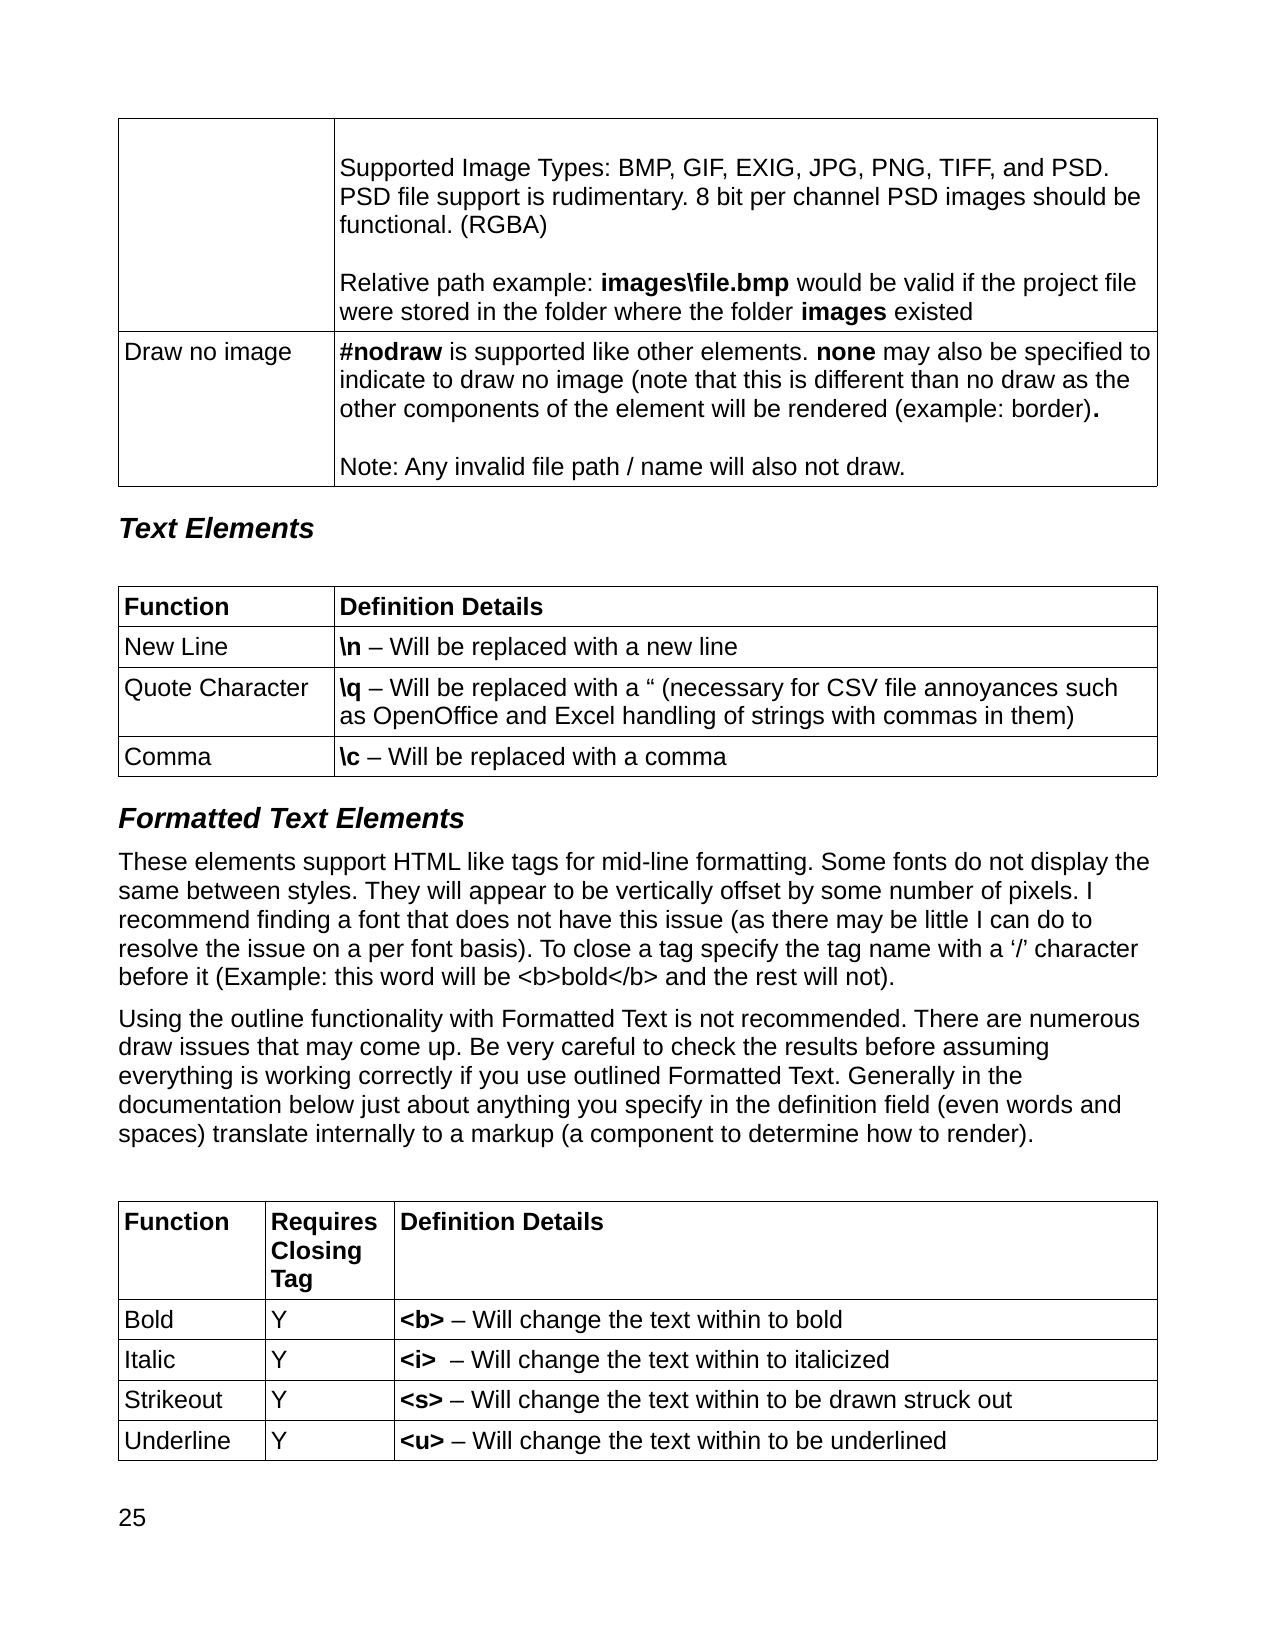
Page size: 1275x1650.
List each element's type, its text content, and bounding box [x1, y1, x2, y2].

table_cell <b> – Will change the text within to bold [395, 1300, 1157, 1339]
table_cell Strikeout [119, 1381, 265, 1420]
table_cell Y [266, 1381, 394, 1420]
table_cell <i> – Will change the text within to italicized [395, 1340, 1157, 1379]
table_cell Italic [119, 1340, 265, 1379]
text These elements support HTML like tags for mid-line formatting. Some fonts do not display the same between styles. They will appear to be vertically offset by some number of pixels. I recommend finding a font that does not have this issue (as there may be little I can do to resolve the issue on a per font basis). To close a tag specify the tag name with a ‘/’ character before it (Example: this word will be <b>bold</b> and the rest will not). [118, 847, 1157, 991]
table_header Function [119, 1202, 265, 1299]
table_header Requires Closing Tag [266, 1202, 394, 1299]
table_cell <u> – Will change the text within to be underlined [395, 1421, 1157, 1460]
table_cell \c – Will be replaced with a comma [335, 737, 1157, 776]
table_cell Y [266, 1421, 394, 1460]
table_cell Comma [119, 737, 334, 776]
table_cell Supported Image Types: BMP, GIF, EXIG, JPG, PNG, TIFF, and PSD. PSD file support is rudimentary. 8 bit per channel PSD images should be functional. (RGBA) Relative path example: images\file.bmp would be valid if the project file were stored in the folder where the folder images existed [335, 119, 1157, 331]
table_cell Underline [119, 1421, 265, 1460]
table_cell Quote Character [119, 668, 334, 736]
text Using the outline functionality with Formatted Text is not recommended. There are numerous draw issues that may come up. Be very careful to check the results before assuming everything is working correctly if you use outlined Formatted Text. Generally in the documentation below just about anything you specify in the definition field (even words and spaces) translate internally to a markup (a component to determine how to render). [118, 1003, 1157, 1147]
subtitle Text Elements [118, 511, 1157, 545]
table_cell \q – Will be replaced with a “ (necessary for CSV file annoyances such as OpenOffice and Excel handling of strings with commas in them) [335, 668, 1157, 736]
subtitle Formatted Text Elements [118, 801, 1157, 835]
table_cell Bold [119, 1300, 265, 1339]
table_header Definition Details [395, 1202, 1157, 1299]
table_cell Draw no image [119, 332, 334, 486]
table_header Definition Details [335, 587, 1157, 626]
table_header Function [119, 587, 334, 626]
table_cell \n – Will be replaced with a new line [335, 627, 1157, 667]
table_cell New Line [119, 627, 334, 667]
table_cell <s> – Will change the text within to be drawn struck out [395, 1381, 1157, 1420]
table_cell Y [266, 1300, 394, 1339]
table_cell Y [266, 1340, 394, 1379]
table_cell [119, 119, 334, 331]
table_cell #nodraw is supported like other elements. none may also be specified to indicate to draw no image (note that this is different than no draw as the other components of the element will be rendered (example: border). Note: Any invalid file path / name will also not draw. [335, 332, 1157, 486]
